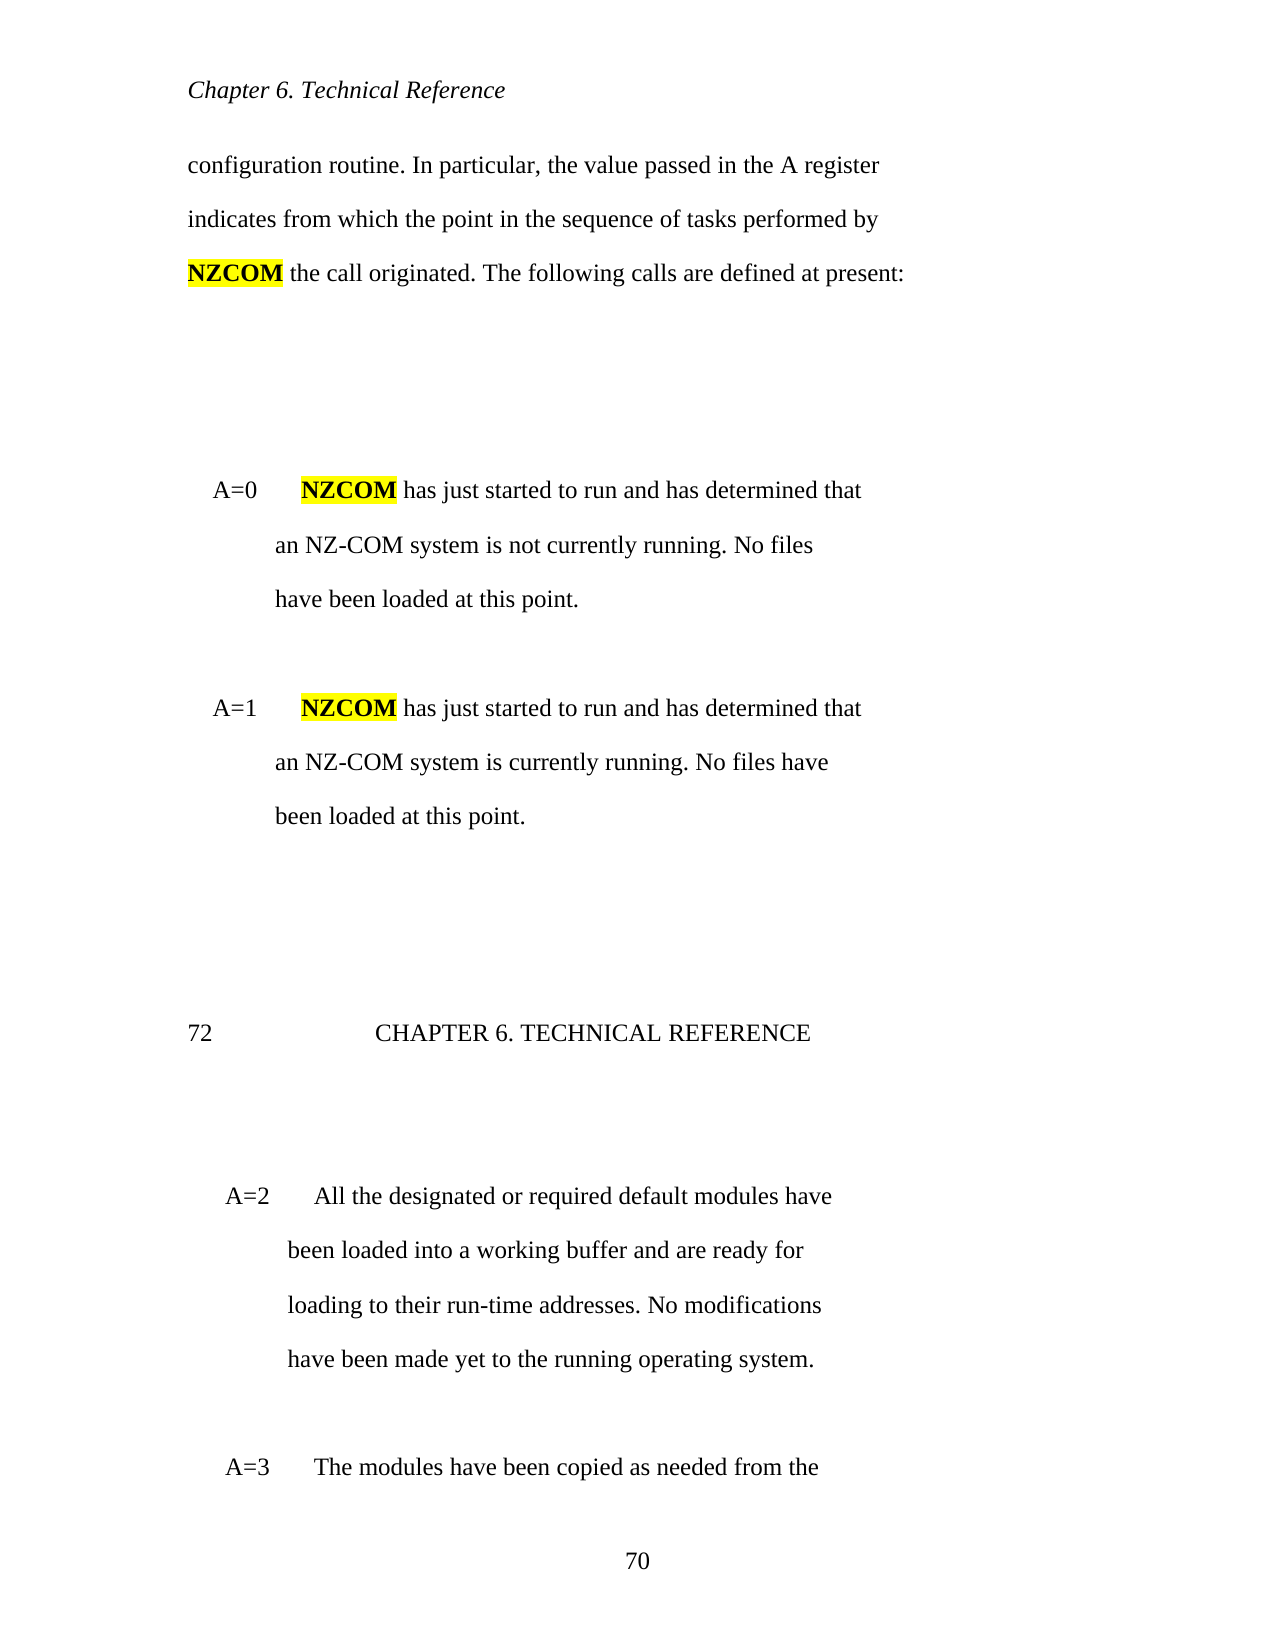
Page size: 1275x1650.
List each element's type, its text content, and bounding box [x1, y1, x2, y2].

text A=0 NZCOM has just started to run and has determined that [187, 476, 1087, 504]
text have been made yet to the running operating system. [187, 1344, 1087, 1373]
text an NZ-COM system is not currently running. No files [187, 530, 1087, 559]
text been loaded at this point. [187, 801, 1087, 830]
text A=3 The modules have been copied as needed from the [187, 1452, 1087, 1481]
text NZCOM the call originated. The following calls are defined at present: [187, 258, 1087, 287]
text 72 CHAPTER 6. TECHNICAL REFERENCE [187, 1018, 1087, 1047]
text been loaded into a working buffer and are ready for [187, 1235, 1087, 1264]
text A=2 All the designated or required default modules have [187, 1181, 1087, 1210]
text an NZ-COM system is currently running. No files have [187, 747, 1087, 776]
text A=1 NZCOM has just started to run and has determined that [187, 693, 1087, 721]
text loading to their run-time addresses. No modifications [187, 1290, 1087, 1318]
text have been loaded at this point. [187, 584, 1087, 613]
text configuration routine. In particular, the value passed in the A register [187, 150, 1087, 179]
text indicates from which the point in the sequence of tasks performed by [187, 204, 1087, 233]
